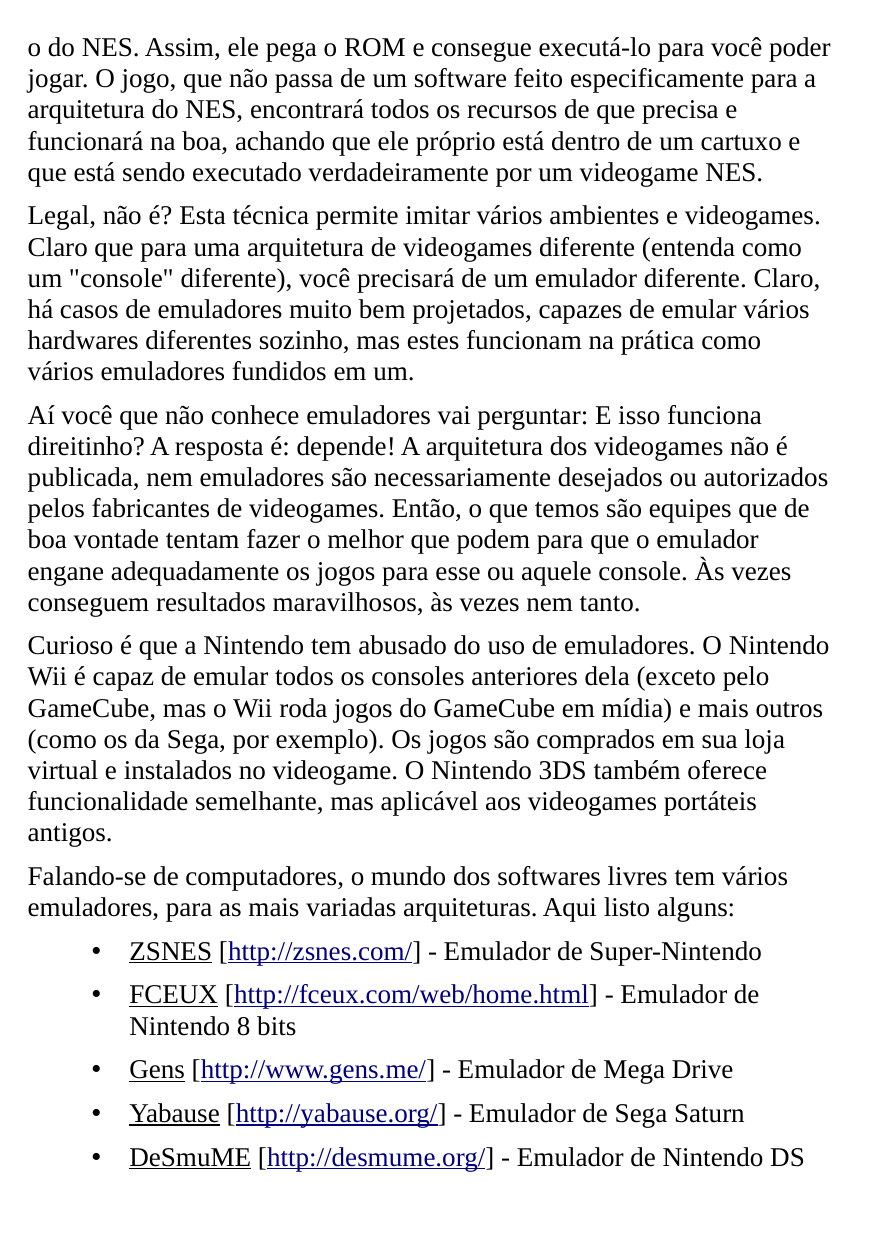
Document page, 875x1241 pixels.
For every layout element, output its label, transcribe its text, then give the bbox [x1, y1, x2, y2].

list Gens [http://www.gens.me/] - Emulador de Mega Drive [92, 1053, 832, 1084]
list ZSNES [http://zsnes.com/] - Emulador de Super-Nintendo [92, 935, 832, 966]
text Legal, não é? Esta técnica permite imitar vários ambientes e videogames. Claro que para uma arquitetura de videogames diferente (entenda como um "console" diferente), você precisará de um emulador diferente. Claro, há casos de emuladores muito bem projetados, capazes de emular vários hardwares diferentes sozinho, mas estes funcionam na prática como vários emuladores fundidos em um. [27, 199, 832, 386]
text o do NES. Assim, ele pega o ROM e consegue executá-lo para você poder jogar. O jogo, que não passa de um software feito especificamente para a arquitetura do NES, encontrará todos os recursos de que precisa e funcionará na boa, achando que ele próprio está dentro de um cartuxo e que está sendo executado verdadeiramente por um videogame NES. [27, 31, 832, 187]
list FCEUX [http://fceux.com/web/home.html] - Emulador de Nintendo 8 bits [92, 978, 832, 1041]
list DeSmuME [http://desmume.org/] - Emulador de Nintendo DS [92, 1141, 832, 1172]
text Falando-se de computadores, o mundo dos softwares livres tem vários emuladores, para as mais variadas arquiteturas. Aqui listo alguns: [27, 860, 832, 922]
text Curioso é que a Nintendo tem abusado do uso de emuladores. O Nintendo Wii é capaz de emular todos os consoles anteriores dela (exceto pelo GameCube, mas o Wii roda jogos do GameCube em mídia) e mais outros (como os da Sega, por exemplo). Os jogos são comprados em sua loja virtual e instalados no videogame. O Nintendo 3DS também oferece funcionalidade semelhante, mas aplicável aos videogames portáteis antigos. [27, 629, 832, 847]
text Aí você que não conhece emuladores vai perguntar: E isso funciona direitinho? A resposta é: depende! A arquitetura dos videogames não é publicada, nem emuladores são necessariamente desejados ou autorizados pelos fabricantes de videogames. Então, o que temos são equipes que de boa vontade tentam fazer o melhor que podem para que o emulador engane adequadamente os jogos para esse ou aquele console. Às vezes conseguem resultados maravilhosos, às vezes nem tanto. [27, 399, 832, 617]
list Yabause [http://yabause.org/] - Emulador de Sega Saturn [92, 1097, 832, 1128]
